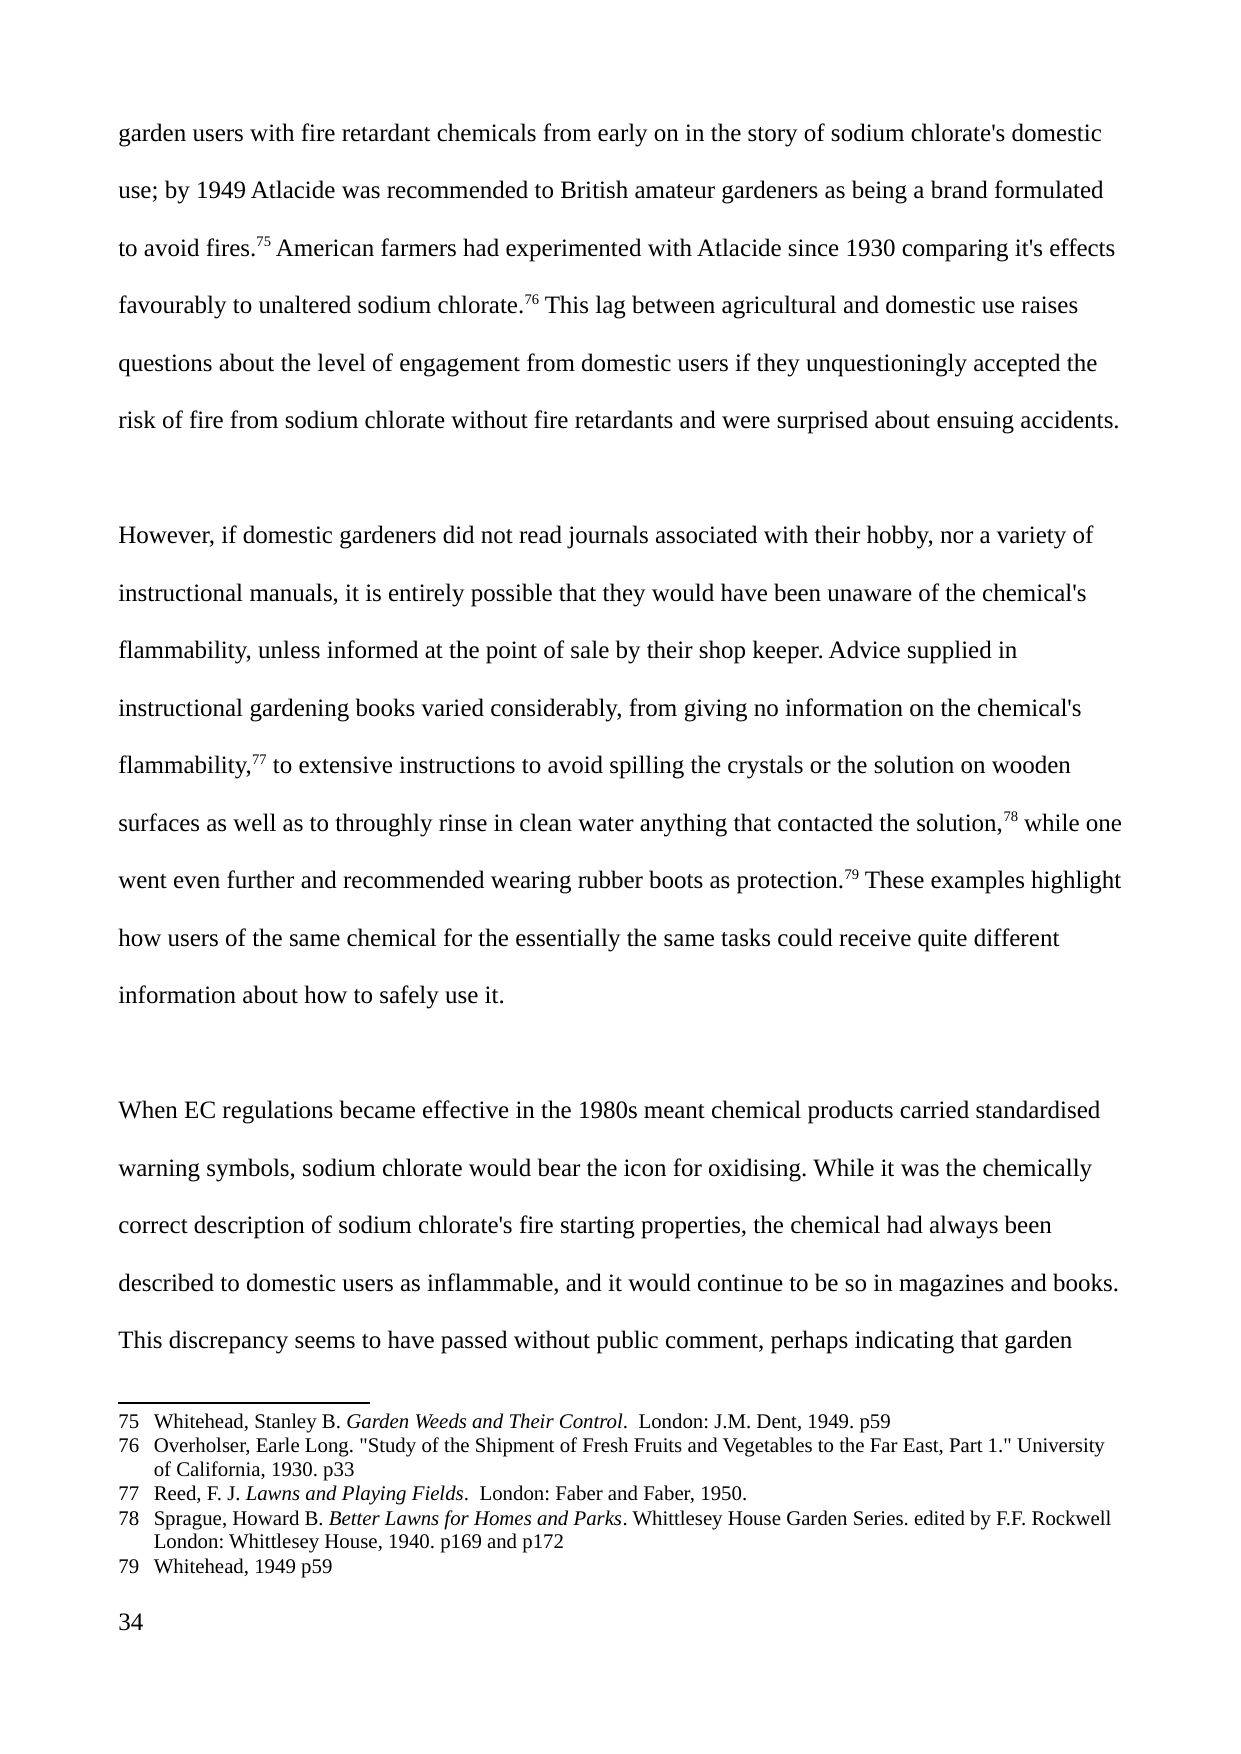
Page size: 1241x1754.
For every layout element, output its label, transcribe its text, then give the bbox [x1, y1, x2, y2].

text Reed, F. J. Lawns and Playing Fields. London: Faber and Faber, 1950. [118, 1481, 1122, 1505]
text However, if domestic gardeners did not read journals associated with their hobby, nor a variety of instructional manuals, it is entirely possible that they would have been unaware of the chemical's flammability, unless informed at the point of sale by their shop keeper. Advice supplied in instructional gardening books varied considerably, from giving no information on the chemical's flammability, to extensive instructions to avoid spilling the crystals or the solution on wooden surfaces as well as to throughly rinse in clean water anything that contacted the solution, while one went even further and recommended wearing rubber boots as protection. These examples highlight how users of the same chemical for the essentially the same tasks could receive quite different information about how to safely use it. [118, 521, 1122, 1009]
text Whitehead, 1949 p59 [118, 1553, 1122, 1578]
text Whitehead, Stanley B. Garden Weeds and Their Control. London: J.M. Dent, 1949. p59 [118, 1409, 1122, 1433]
text Overholser, Earle Long. "Study of the Shipment of Fresh Fruits and Vegetables to the Far East, Part 1." University of California, 1930. p33 [118, 1433, 1122, 1481]
text Sprague, Howard B. Better Lawns for Homes and Parks. Whittlesey House Garden Series. edited by F.F. Rockwell London: Whittlesey House, 1940. p169 and p172 [118, 1505, 1122, 1553]
text When EC regulations became effective in the 1980s meant chemical products carried standardised warning symbols, sodium chlorate would bear the icon for oxidising. While it was the chemically correct description of sodium chlorate's fire starting properties, the chemical had always been described to domestic users as inflammable, and it would continue to be so in magazines and books. This discrepancy seems to have passed without public comment, perhaps indicating that garden [118, 1096, 1122, 1354]
text garden users with fire retardant chemicals from early on in the story of sodium chlorate's domestic use; by 1949 Atlacide was recommended to British amateur gardeners as being a brand formulated to avoid fires. American farmers had experimented with Atlacide since 1930 comparing it's effects favourably to unaltered sodium chlorate. This lag between agricultural and domestic use raises questions about the level of engagement from domestic users if they unquestioningly accepted the risk of fire from sodium chlorate without fire retardants and were surprised about ensuing accidents. [118, 118, 1122, 434]
